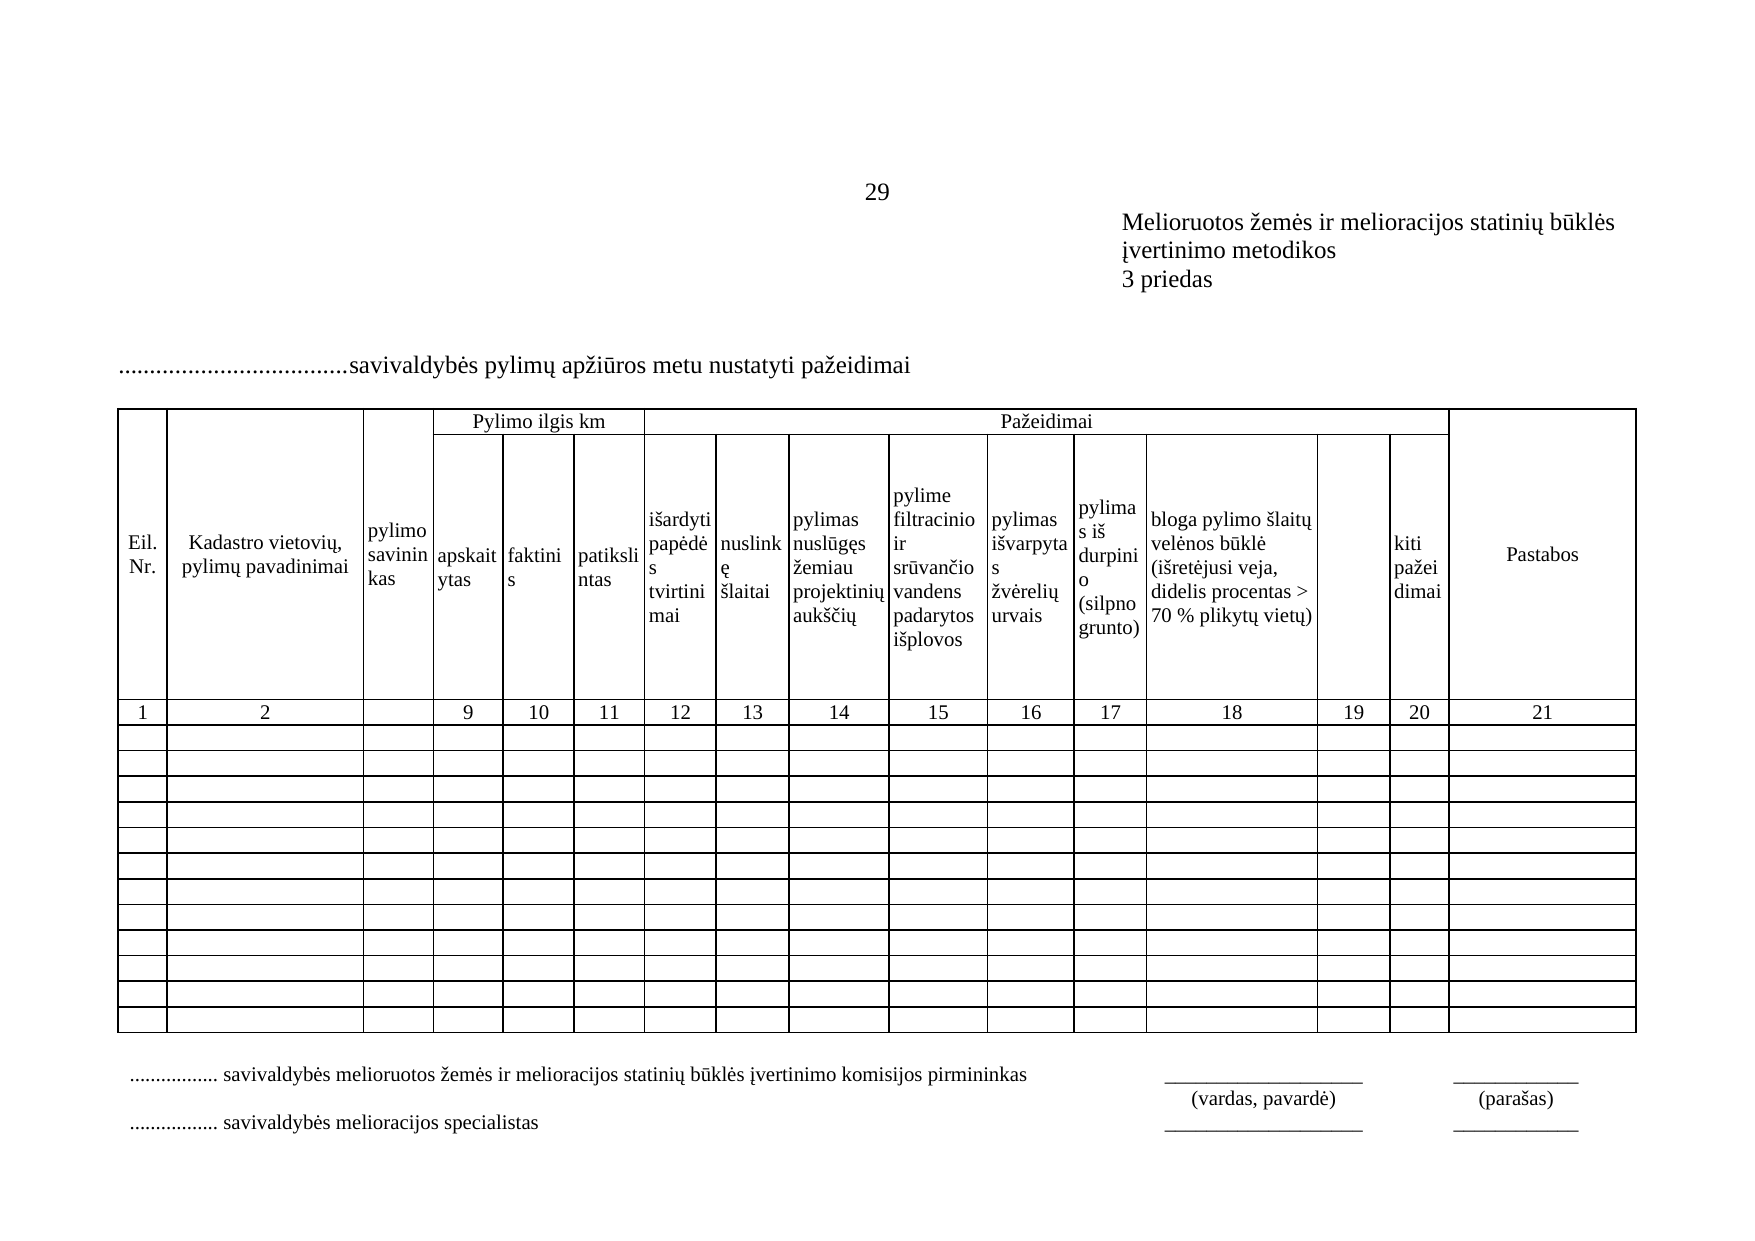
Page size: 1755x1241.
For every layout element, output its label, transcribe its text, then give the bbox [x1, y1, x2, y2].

table_cell [1142, 726, 1146, 750]
table_cell [359, 905, 363, 929]
table_cell [1313, 931, 1317, 955]
table_cell [645, 1008, 649, 1032]
table_cell [645, 828, 649, 852]
table_cell [640, 751, 644, 775]
table_cell [364, 905, 368, 929]
table_cell [359, 880, 363, 903]
table_cell [784, 880, 788, 903]
table_cell [429, 905, 433, 929]
table_cell [1313, 828, 1317, 852]
table_cell [983, 905, 987, 929]
table_header Pastabos [1450, 410, 1635, 698]
table_cell pylime filtracinio ir srūvančio vandens padarytos išplovos [890, 435, 987, 698]
table_cell [1142, 905, 1146, 929]
table_cell [569, 1008, 573, 1032]
table_cell [429, 726, 433, 750]
table_cell [364, 803, 368, 827]
table_cell [1142, 777, 1146, 801]
table_cell [784, 751, 788, 775]
text Melioruotos žemės ir melioracijos statinių būklės [118, 207, 1636, 235]
table_cell [645, 905, 649, 929]
table_cell 17 [1142, 700, 1146, 724]
table_cell [645, 854, 649, 878]
table_cell apskaitytas [434, 435, 502, 698]
text ... savivaldybės pylimų apžiūros metu nustatyti pažeidimai [118, 350, 1636, 379]
table_cell [1147, 1008, 1151, 1032]
table_cell [640, 982, 644, 1006]
table_cell [983, 982, 987, 1006]
table_cell [1313, 777, 1317, 801]
table_cell ................. savivaldybės melioracijos specialistas [118, 1110, 1145, 1134]
table_cell [1318, 435, 1389, 698]
table_cell [1313, 751, 1317, 775]
table_cell [569, 751, 573, 775]
table_cell pylimas iš durpinio (silpno grunto) [1075, 435, 1146, 698]
table_cell [569, 905, 573, 929]
table_cell [640, 880, 644, 903]
table_cell [429, 751, 433, 775]
table_cell [1313, 1008, 1317, 1032]
table_cell [983, 956, 987, 980]
table_cell [569, 726, 573, 750]
table_cell [364, 751, 368, 775]
table_cell [364, 700, 368, 724]
table_cell [359, 931, 363, 955]
table_cell [569, 854, 573, 878]
table_cell [1147, 880, 1151, 903]
table_cell [569, 777, 573, 801]
table_cell [983, 726, 987, 750]
table_cell [1142, 880, 1146, 903]
table_cell [983, 828, 987, 852]
table_cell [359, 751, 363, 775]
table_cell [1142, 803, 1146, 827]
table_cell pylimas nuslūgęs žemiau projektinių aukščių [790, 435, 888, 698]
table_cell [1147, 905, 1151, 929]
table_cell [1147, 982, 1151, 1006]
table_cell [645, 931, 649, 955]
table_header ____________ (parašas) [1382, 1062, 1649, 1110]
table_cell [359, 726, 363, 750]
table_cell [640, 828, 644, 852]
table_cell [1147, 854, 1151, 878]
table_cell [1313, 803, 1317, 827]
table_cell [645, 956, 649, 980]
table_cell [429, 1008, 433, 1032]
table_cell [364, 931, 368, 955]
table_cell [569, 803, 573, 827]
table_cell [359, 803, 363, 827]
table_cell 15 [983, 700, 987, 724]
table_cell [1147, 828, 1151, 852]
table_cell [1147, 803, 1151, 827]
table_cell [640, 854, 644, 878]
table_cell [429, 982, 433, 1006]
table_cell [359, 828, 363, 852]
table_header Kadastro vietovių, pylimų pavadinimai [168, 410, 363, 698]
text įvertinimo metodikos [118, 235, 1636, 264]
table_cell ___________________ [1145, 1110, 1382, 1134]
table_cell [1147, 751, 1151, 775]
table_cell 18 [1313, 700, 1317, 724]
table_cell [569, 982, 573, 1006]
table_cell [784, 905, 788, 929]
table_cell išardyti papėdės tvirtinimai [645, 435, 715, 698]
table_cell [359, 1008, 363, 1032]
table_header Eil. Nr. [119, 410, 166, 698]
table_cell [784, 931, 788, 955]
table_cell [1313, 982, 1317, 1006]
table_cell [1147, 956, 1151, 980]
table_cell [1142, 956, 1146, 980]
table_cell 18 [1147, 700, 1151, 724]
table_cell [645, 726, 649, 750]
table_cell [359, 982, 363, 1006]
table_cell ____________ [1382, 1110, 1649, 1134]
table_cell [640, 726, 644, 750]
table_cell [1147, 777, 1151, 801]
table_cell [983, 880, 987, 903]
table_cell patikslintas [575, 435, 644, 698]
table_cell 13 [784, 700, 788, 724]
table_cell [645, 880, 649, 903]
table_cell [359, 956, 363, 980]
table_cell [640, 905, 644, 929]
table_cell [640, 1008, 644, 1032]
table_header ___________________ (vardas, pavardė) [1145, 1062, 1382, 1110]
table_cell [983, 854, 987, 878]
table_cell faktinis [504, 435, 573, 698]
table_cell [640, 777, 644, 801]
table_cell [429, 931, 433, 955]
table_cell [1142, 854, 1146, 878]
table_cell [429, 854, 433, 878]
table_cell [983, 1008, 987, 1032]
table_cell [645, 777, 649, 801]
table_cell [569, 880, 573, 903]
table_cell [983, 803, 987, 827]
table_cell [364, 982, 368, 1006]
table_header ................. savivaldybės melioruotos žemės ir melioracijos statinių būklės įvertinimo komisijos pirmininkas [118, 1062, 1145, 1110]
table_cell [1313, 905, 1317, 929]
table_cell [364, 1008, 368, 1032]
table_cell [1142, 931, 1146, 955]
table_cell [784, 854, 788, 878]
table_cell [983, 931, 987, 955]
table_cell [640, 956, 644, 980]
table_cell [1142, 751, 1146, 775]
table_cell [1313, 726, 1317, 750]
table_cell [983, 777, 987, 801]
table_cell [364, 880, 368, 903]
table_cell [645, 803, 649, 827]
table_cell [364, 854, 368, 878]
table_cell [569, 956, 573, 980]
table_cell [784, 956, 788, 980]
table_cell [784, 828, 788, 852]
table_cell [645, 751, 649, 775]
table_cell [569, 828, 573, 852]
table_cell [1147, 726, 1151, 750]
table_cell [784, 803, 788, 827]
table_cell [784, 726, 788, 750]
table_cell [645, 982, 649, 1006]
table_cell [784, 777, 788, 801]
table_cell [1313, 854, 1317, 878]
table_cell [784, 1008, 788, 1032]
table_cell [364, 726, 368, 750]
table_cell [364, 777, 368, 801]
table_cell nuslinkę šlaitai [717, 435, 788, 698]
table_cell [983, 751, 987, 775]
table_cell bloga pylimo šlaitų velėnos būklė (išretėjusi veja, didelis procentas > 70 % plikytų vietų) [1147, 435, 1317, 698]
table_cell [429, 777, 433, 801]
table_cell [1313, 956, 1317, 980]
table_cell pylimas išvarpytas žvėrelių urvais [988, 435, 1073, 698]
table_cell 10 [569, 700, 573, 724]
text 3 priedas [118, 264, 1636, 293]
table_cell 11 [640, 700, 644, 724]
table_cell 2 [359, 700, 363, 724]
table_cell [429, 956, 433, 980]
table_cell [429, 803, 433, 827]
table_cell [364, 828, 368, 852]
table_cell [569, 931, 573, 955]
table_cell [364, 956, 368, 980]
table_cell [640, 931, 644, 955]
table_cell [429, 700, 433, 724]
table_header pylimo savininkas [364, 410, 433, 698]
table_cell [1313, 880, 1317, 903]
table_cell [429, 828, 433, 852]
table_cell 12 [645, 700, 649, 724]
table_cell [359, 854, 363, 878]
table_cell [784, 982, 788, 1006]
table_cell [429, 880, 433, 903]
table_cell [1147, 931, 1151, 955]
table_cell [640, 803, 644, 827]
table_cell [1142, 1008, 1146, 1032]
table_cell [1142, 828, 1146, 852]
table_cell kiti pažeidimai [1391, 435, 1448, 698]
table_cell [359, 777, 363, 801]
table_cell [1142, 982, 1146, 1006]
